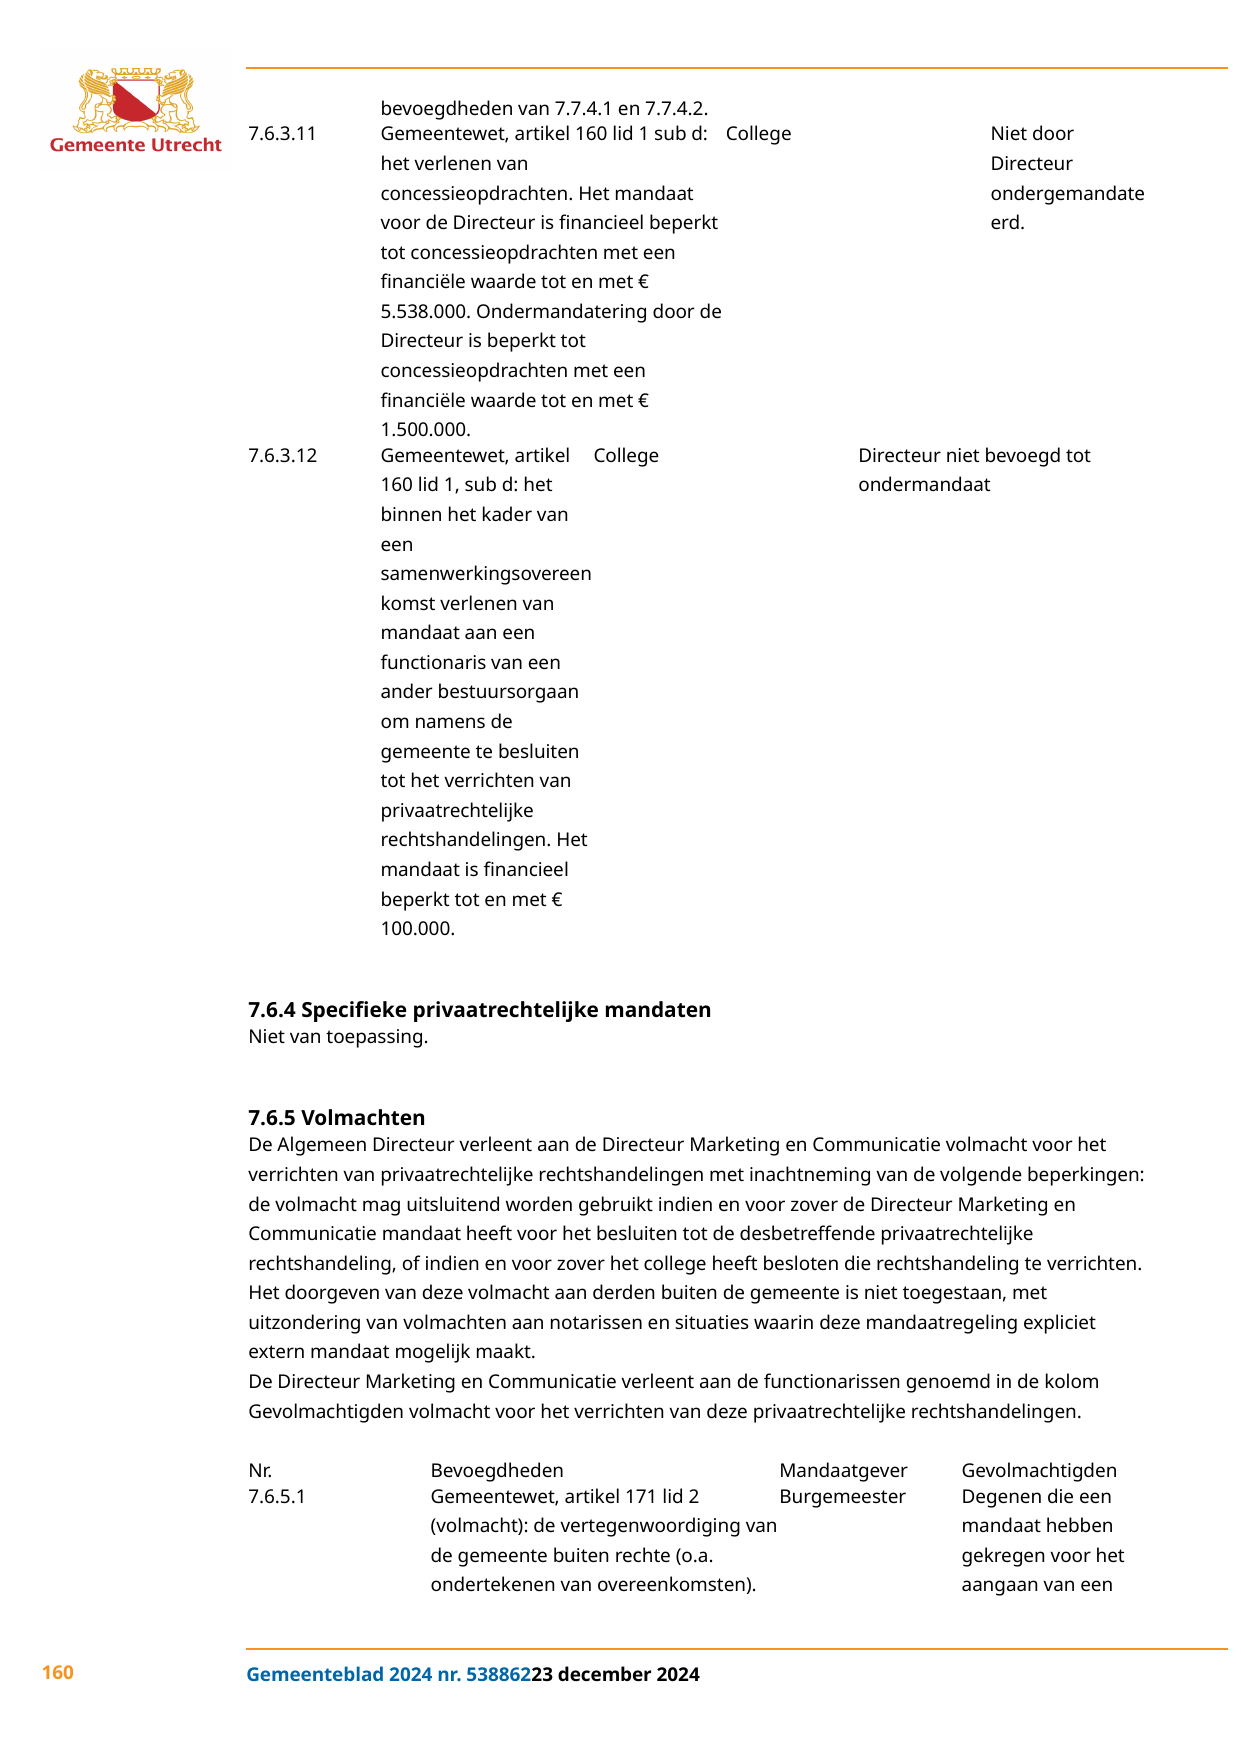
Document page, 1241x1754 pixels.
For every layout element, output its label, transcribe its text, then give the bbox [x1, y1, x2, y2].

text 7.6.4 Specifieke privaatrechtelijke mandaten [248, 995, 1152, 1023]
text 7.6.5 Volmachten [248, 1103, 1152, 1132]
table_header Bevoegdheden [430, 1457, 779, 1483]
table_cell Gemeentewet, artikel 160 lid 1, sub d: het binnen het kader van een samenwerkingsovereenkomst verlenen van mandaat aan een functionaris van een ander bestuursorgaan om namens de gemeente te besluiten tot het verrichten van privaatrechtelijke rechtshandelingen. Het mandaat is financieel beperkt tot en met € 100.000. [380, 442, 593, 941]
table_cell Gemeentewet, artikel 160 lid 1 sub d: het verlenen van concessieopdrachten. Het mandaat voor de Directeur is financieel beperkt tot concessieopdrachten met een financiële waarde tot en met € 5.538.000. Ondermandatering door de Directeur is beperkt tot concessieopdrachten met een financiële waarde tot en met € 1.500.000. [380, 121, 726, 442]
table_cell Burgemeester [779, 1483, 961, 1597]
table_header Nr. [248, 1457, 430, 1483]
table_cell College [726, 121, 990, 442]
table_cell Niet door Directeur ondergemandateerd. [990, 121, 1152, 442]
table_cell 7.6.3.12 [248, 442, 380, 941]
table_cell 7.6.5.1 [248, 1483, 430, 1597]
table_cell bevoegdheden van 7.7.4.1 en 7.7.4.2. [380, 95, 726, 121]
table_cell [726, 95, 990, 121]
table_cell Degenen die een mandaat hebben gekregen voor het aangaan van een [961, 1483, 1152, 1597]
table_header Gevolmachtigden [961, 1457, 1152, 1483]
table_cell 7.6.3.11 [248, 121, 380, 442]
picture [41, 47, 231, 172]
table_header Mandaatgever [779, 1457, 961, 1483]
text De Directeur Marketing en Communicatie verleent aan de functionarissen genoemd in de kolom Gevolmachtigden volmacht voor het verrichten van deze privaatrechtelijke rechtshandelingen. [248, 1368, 1152, 1424]
table_cell Directeur niet bevoegd tot ondermandaat [858, 442, 1152, 941]
table_cell College [593, 442, 858, 941]
text De Algemeen Directeur verleent aan de Directeur Marketing en Communicatie volmacht voor het verrichten van privaatrechtelijke rechtshandelingen met inachtneming van de volgende beperkingen: de volmacht mag uitsluitend worden gebruikt indien en voor zover de Directeur Marketing en Communicatie mandaat heeft voor het besluiten tot de desbetreffende privaatrechtelijke rechtshandeling, of indien en voor zover het college heeft besloten die rechtshandeling te verrichten. Het doorgeven van deze volmacht aan derden buiten de gemeente is niet toegestaan, met uitzondering van volmachten aan notarissen en situaties waarin deze mandaatregeling expliciet extern mandaat mogelijk maakt. [248, 1132, 1152, 1364]
table_cell [990, 95, 1152, 121]
table_cell Gemeentewet, artikel 171 lid 2 (volmacht): de vertegenwoordiging van de gemeente buiten rechte (o.a. ondertekenen van overeenkomsten). [430, 1483, 779, 1597]
text Niet van toepassing. [248, 1023, 1152, 1049]
table_cell [248, 95, 380, 121]
